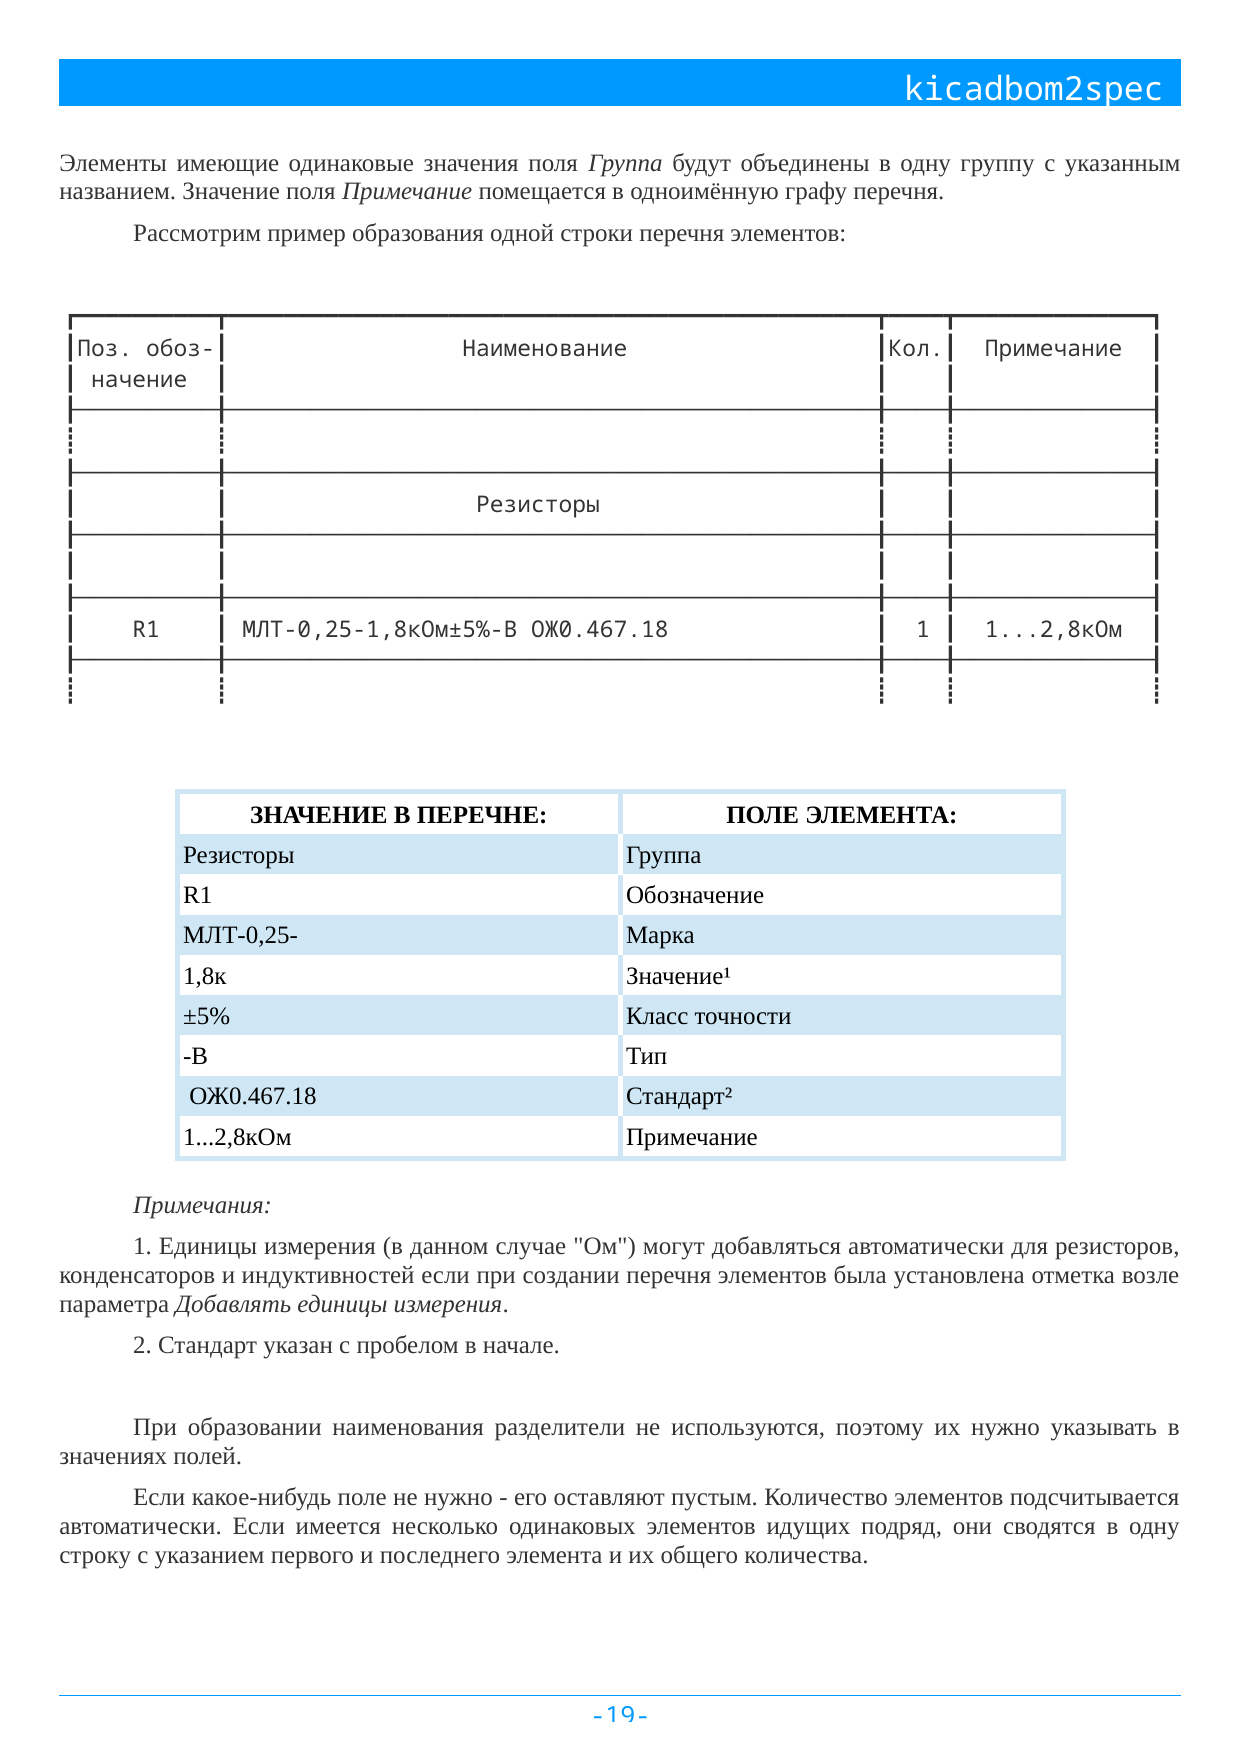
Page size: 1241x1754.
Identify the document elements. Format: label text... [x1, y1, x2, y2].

text Рассмотрим пример образования одной строки перечня элементов: [59, 218, 1181, 246]
table_cell R1 [180, 875, 618, 915]
table_header ЗНАЧЕНИЕ В ПЕРЕЧНЕ: [180, 794, 618, 834]
text Элементы имеющие одинаковые значения поля Группа будут объединены в одну группу с указанным названием. Значение поля Примечание помещается в одноимённую графу перечня. [59, 148, 1181, 205]
table_cell Значение¹ [623, 955, 1061, 995]
text ┠──────────╂───────────────────────────────────────────────╂────╂──────────────┨ [59, 394, 1181, 425]
table_cell Обозначение [623, 875, 1061, 915]
text ┠──────────╂───────────────────────────────────────────────╂────╂──────────────┨ [59, 519, 1181, 550]
text ┋ ┋ ┋ ┋ ┋ [59, 425, 1181, 456]
text ┠──────────╂───────────────────────────────────────────────╂────╂──────────────┨ [59, 644, 1181, 675]
text ┃Поз. обоз-┃ Наименование ┃Кол.┃ Примечание ┃ [59, 331, 1181, 363]
text ┃ R1 ┃ МЛТ-0,25-1,8кОм±5%-В ОЖ0.467.18 ┃ 1 ┃ 1...2,8кОм ┃ [59, 613, 1181, 644]
table_cell ОЖ0.467.18 [180, 1076, 618, 1116]
text 1. Единицы измерения (в данном случае "Ом") могут добавляться автоматически для резисторов, конденсаторов и индуктивностей если при создании перечня элементов была установлена отметка возле параметра Добавлять единицы измерения. [59, 1231, 1181, 1317]
text ┋ ┋ ┋ ┋ ┋ [59, 675, 1181, 706]
table_cell Группа [623, 834, 1061, 874]
text ┃ ┃ Резисторы ┃ ┃ ┃ [59, 488, 1181, 519]
text ┏━━━━━━━━━━┳━━━━━━━━━━━━━━━━━━━━━━━━━━━━━━━━━━━━━━━━━━━━━━━┳━━━━┳━━━━━━━━━━━━━━┓ [59, 300, 1181, 331]
table_cell Примечание [623, 1116, 1061, 1156]
text ┃ ┃ ┃ ┃ ┃ [59, 550, 1181, 581]
table_cell ±5% [180, 995, 618, 1035]
table_cell Класс точности [623, 995, 1061, 1035]
text ┠──────────╂───────────────────────────────────────────────╂────╂──────────────┨ [59, 456, 1181, 488]
text 2. Стандарт указан с пробелом в начале. [59, 1330, 1181, 1359]
text При образовании наименования разделители не используются, поэтому их нужно указывать в значениях полей. [59, 1412, 1181, 1470]
text ┠──────────╂───────────────────────────────────────────────╂────╂──────────────┨ [59, 581, 1181, 613]
table_cell Резисторы [180, 834, 618, 874]
text Примечания: [59, 1190, 1181, 1219]
table_cell МЛТ-0,25- [180, 915, 618, 955]
table_cell 1,8к [180, 955, 618, 995]
text ┃ начение ┃ ┃ ┃ ┃ [59, 363, 1181, 394]
table_cell 1...2,8кОм [180, 1116, 618, 1156]
text Если какое-нибудь поле не нужно - его оставляют пустым. Количество элементов подсчитывается автоматически. Если имеется несколько одинаковых элементов идущих подряд, они сводятся в одну строку с указанием первого и последнего элемента и их общего количества. [59, 1482, 1181, 1569]
table_header ПОЛЕ ЭЛЕМЕНТА: [623, 794, 1061, 834]
table_cell Тип [623, 1035, 1061, 1076]
table_cell Стандарт² [623, 1076, 1061, 1116]
table_cell -В [180, 1035, 618, 1076]
table_cell Марка [623, 915, 1061, 955]
